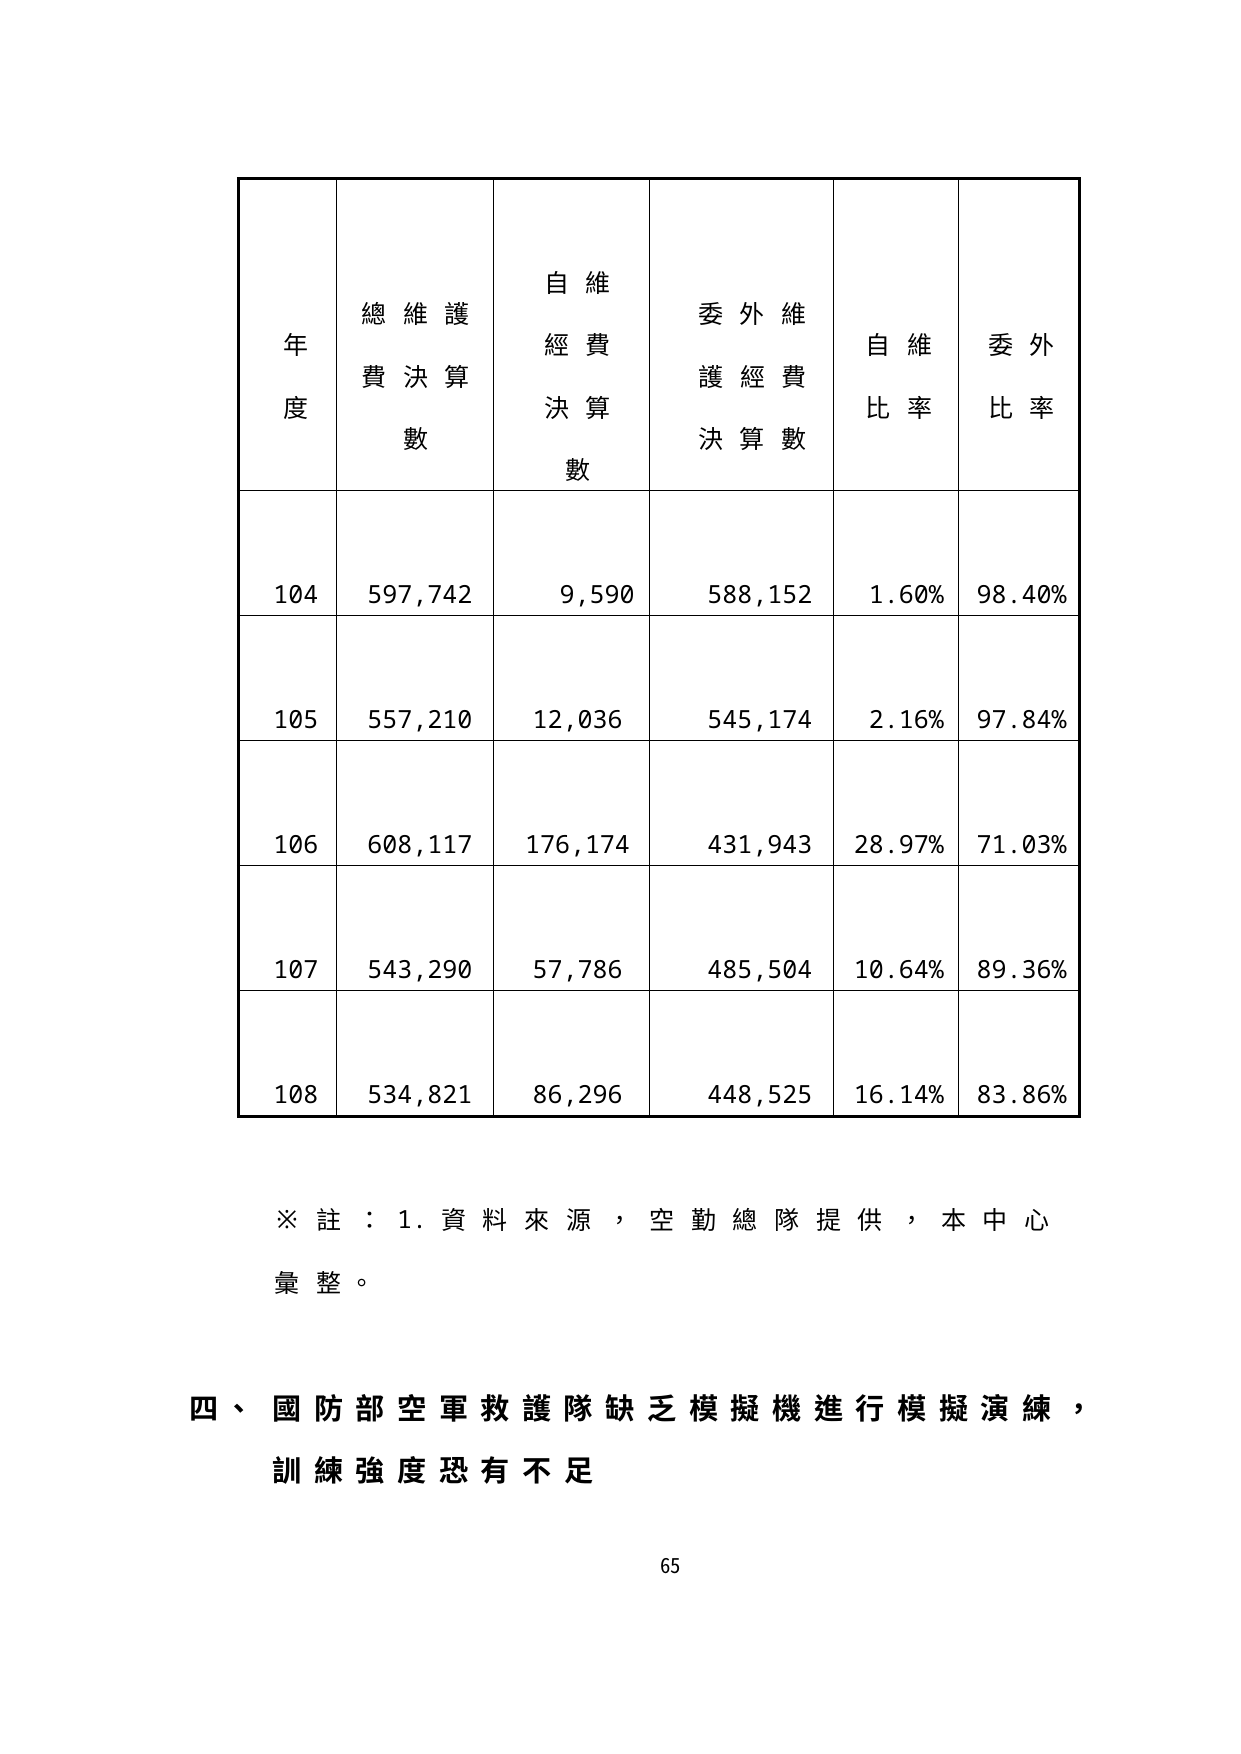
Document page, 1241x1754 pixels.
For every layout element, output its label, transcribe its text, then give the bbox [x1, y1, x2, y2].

table_cell 97.84% [959, 616, 1078, 740]
table_header 年度 [240, 180, 336, 490]
text ※註：1.資料來源，空勤總隊提供，本中心彙整。 [227, 1177, 1058, 1302]
table_cell 588,152 [650, 491, 833, 615]
table_header 總維護費決算數 [337, 180, 493, 490]
table_cell 431,943 [650, 741, 833, 865]
table_cell 534,821 [337, 991, 493, 1115]
table_cell 597,742 [337, 491, 493, 615]
table_cell 545,174 [650, 616, 833, 740]
table_cell 9,590 [494, 491, 649, 615]
table_cell 16.14% [834, 991, 958, 1115]
table_header 自維比率 [834, 180, 958, 490]
table_cell 557,210 [337, 616, 493, 740]
table_cell 1.60% [834, 491, 958, 615]
table_cell 106 [240, 741, 336, 865]
table_cell 108 [240, 991, 336, 1115]
table_cell 57,786 [494, 866, 649, 990]
table_header 委外比率 [959, 180, 1078, 490]
text 四、國防部空軍救護隊缺乏模擬機進行模擬演練，訓練強度恐有不足 [183, 1365, 1058, 1490]
table_cell 2.16% [834, 616, 958, 740]
table_cell 71.03% [959, 741, 1078, 865]
table_cell 543,290 [337, 866, 493, 990]
table_cell 608,117 [337, 741, 493, 865]
table_cell 485,504 [650, 866, 833, 990]
table_header 委外維護經費決算數 [650, 180, 833, 490]
table_cell 86,296 [494, 991, 649, 1115]
table_cell 176,174 [494, 741, 649, 865]
table_header 自維經費決算數 [494, 180, 649, 490]
table_cell 89.36% [959, 866, 1078, 990]
table_cell 10.64% [834, 866, 958, 990]
table_cell 107 [240, 866, 336, 990]
table_cell 12,036 [494, 616, 649, 740]
table_cell 105 [240, 616, 336, 740]
table_cell 104 [240, 491, 336, 615]
table_cell 448,525 [650, 991, 833, 1115]
table_cell 98.40% [959, 491, 1078, 615]
table_cell 28.97% [834, 741, 958, 865]
table_cell 83.86% [959, 991, 1078, 1115]
